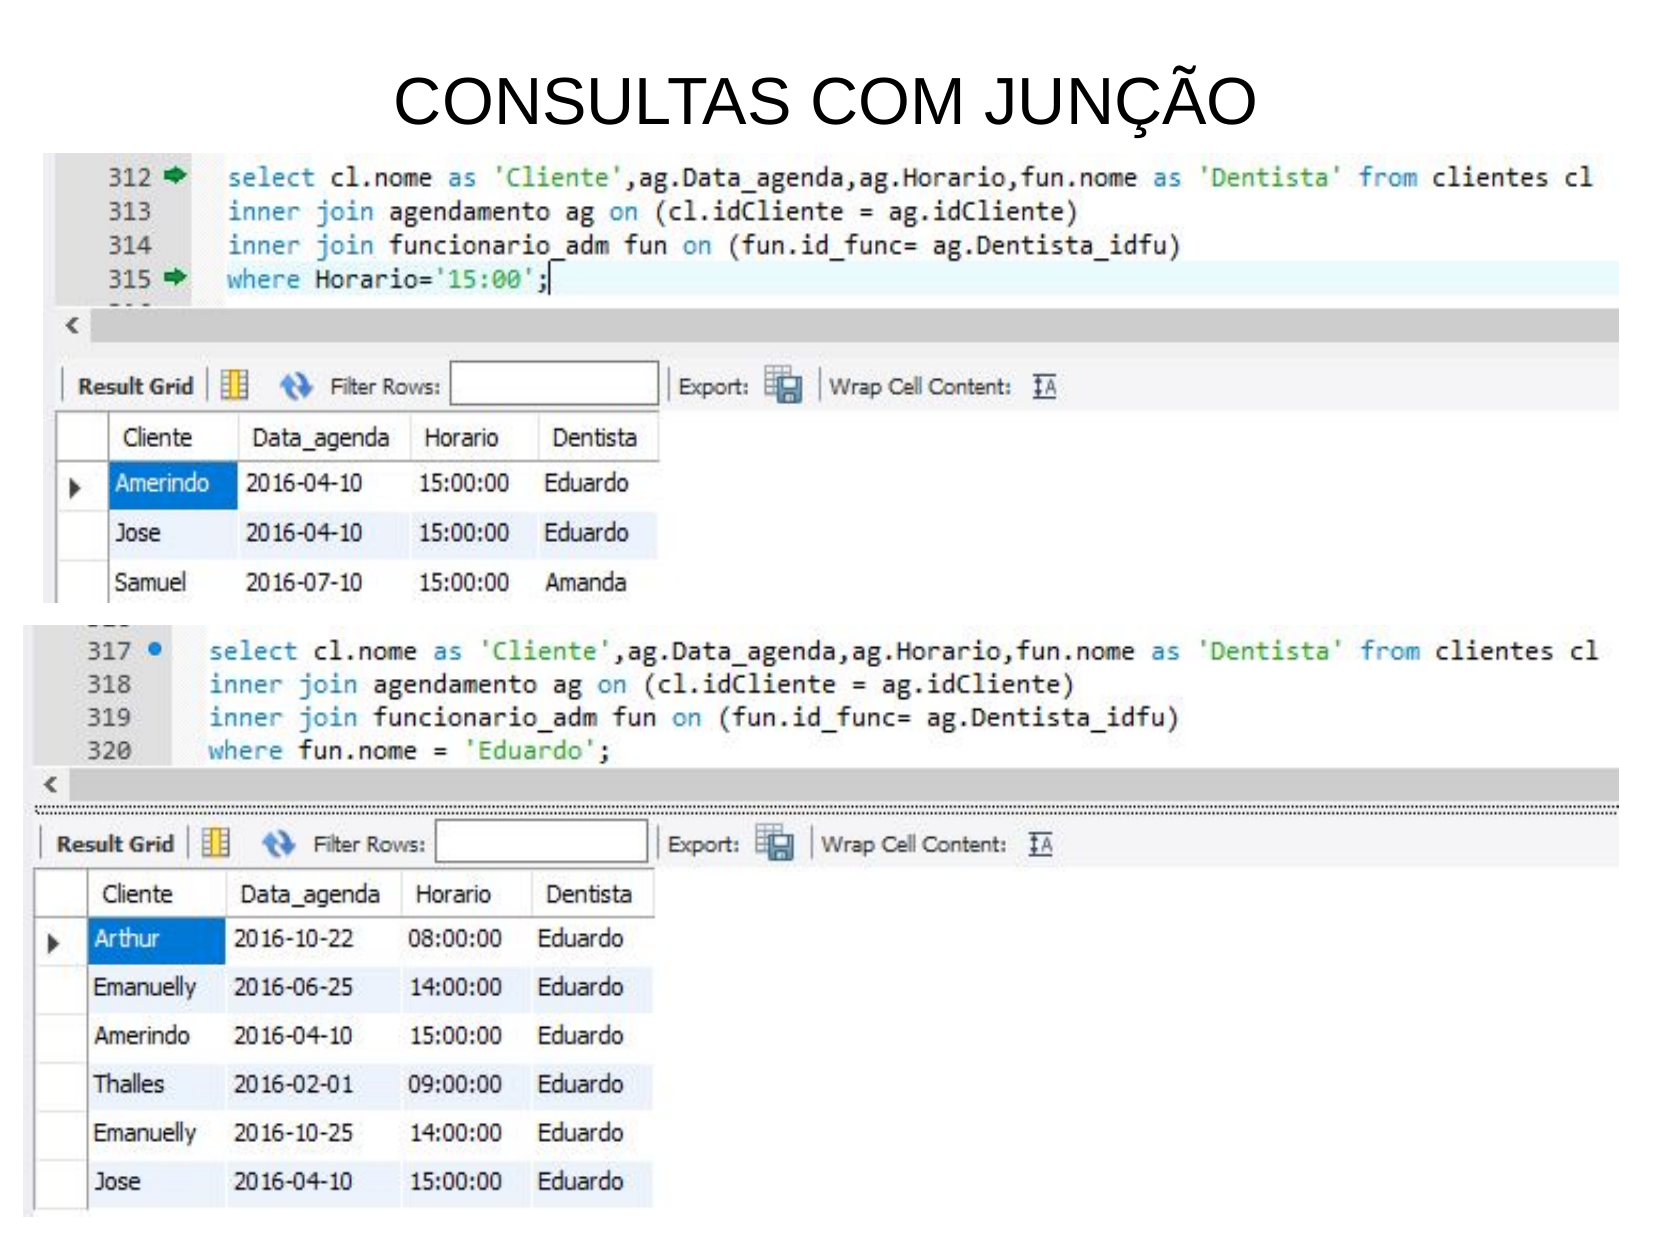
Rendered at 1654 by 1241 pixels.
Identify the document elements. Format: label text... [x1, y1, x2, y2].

title CONSULTAS COM JUNÇÃO [82, 49, 1571, 153]
picture [23, 625, 1619, 1217]
picture [43, 153, 1619, 603]
